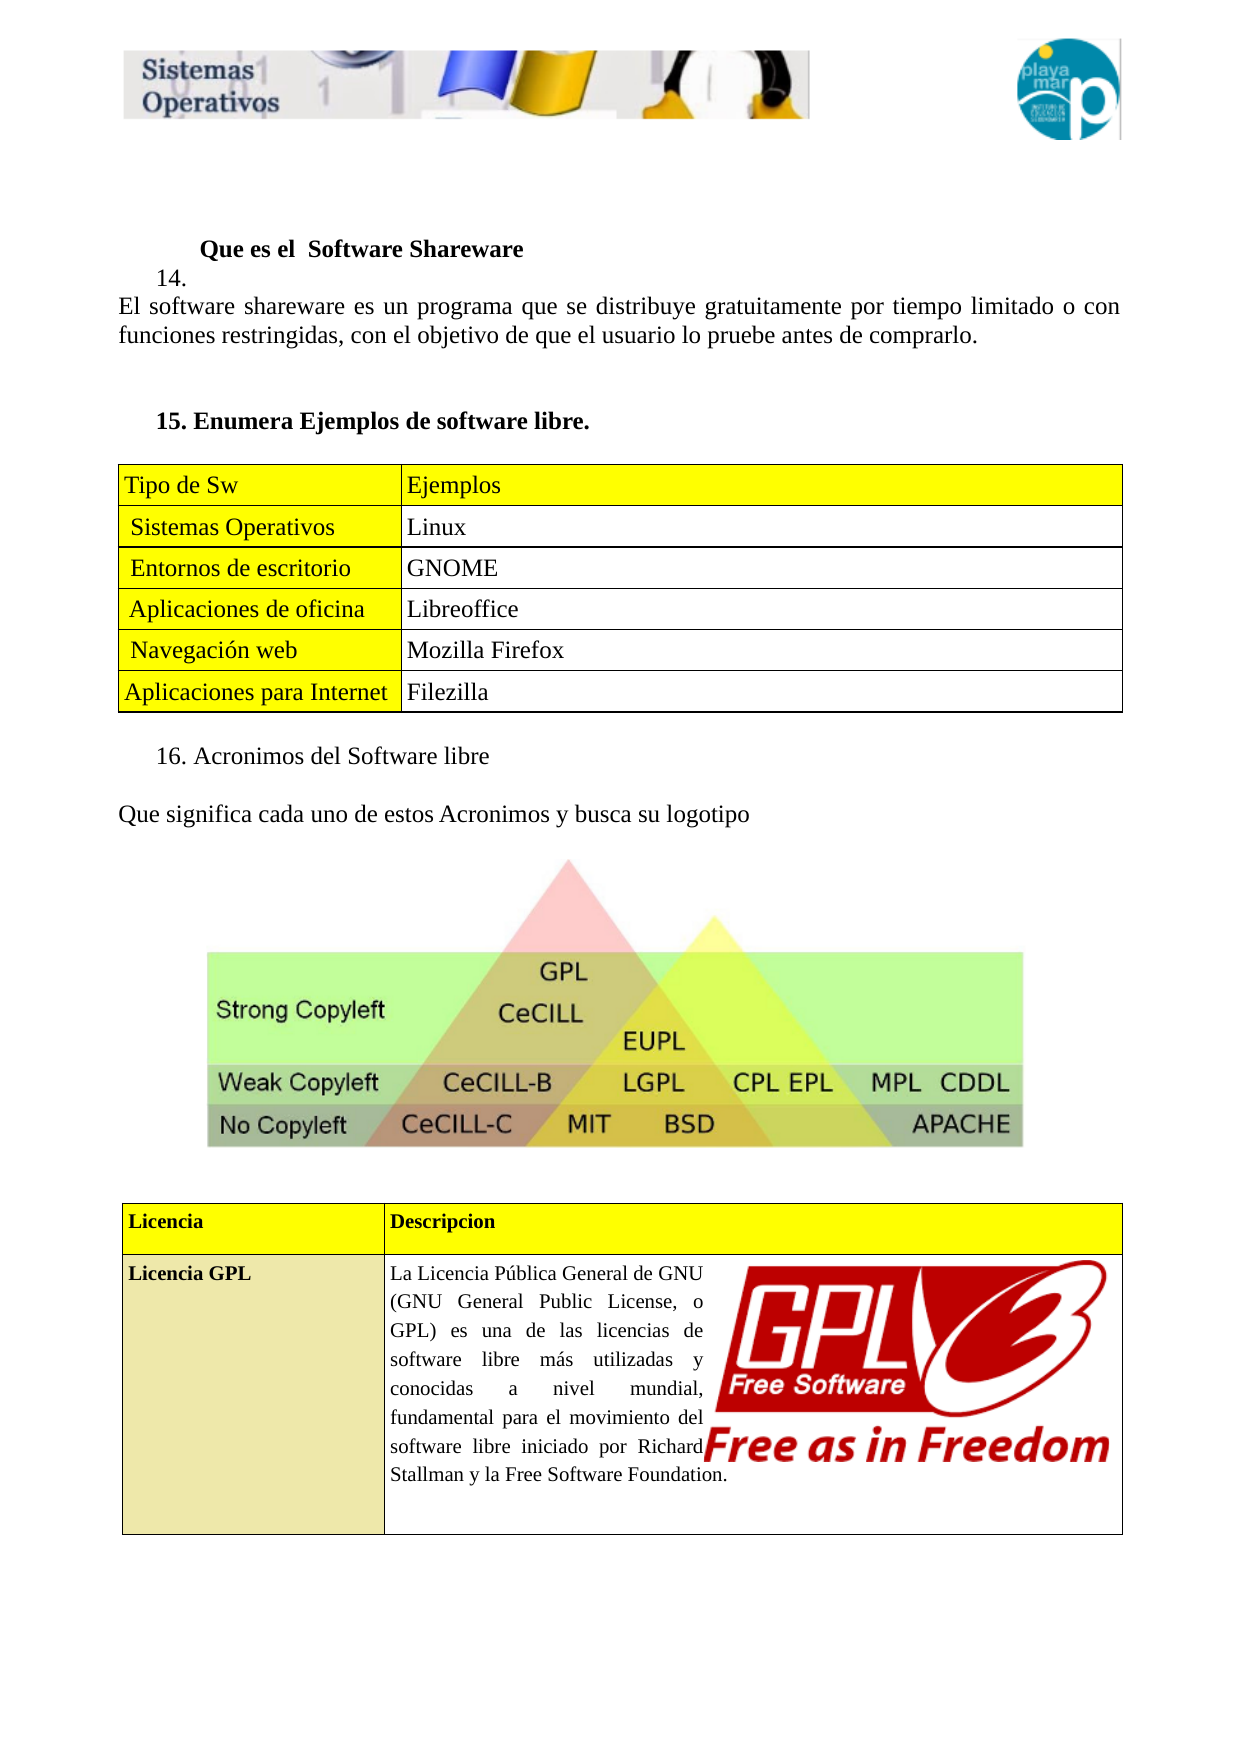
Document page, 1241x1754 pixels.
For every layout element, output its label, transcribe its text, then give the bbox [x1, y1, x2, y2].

table_cell La Licencia Pública General de GNU (GNU General Public License, o GPL) es una de las licencias de software libre más utilizadas y conocidas a nivel mundial, fundamental para el movimiento del software libre iniciado por Richard Stallman y la Free Software Foundation. [385, 1255, 1122, 1534]
text El software shareware es un programa que se distribuye gratuitamente por tiempo limitado o con funciones restringidas, con el objetivo de que el usuario lo pruebe antes de comprarlo. [118, 291, 1122, 349]
table_cell Entornos de escritorio [119, 548, 401, 588]
table_header Ejemplos [402, 465, 1122, 505]
table_cell Mozilla Firefox [402, 630, 1122, 670]
table_cell Filezilla [402, 671, 1122, 711]
table_cell GNOME [402, 548, 1122, 588]
table_cell Aplicaciones de oficina [119, 589, 401, 629]
table_header Licencia [123, 1204, 384, 1254]
table_header Descripcion [385, 1204, 1122, 1254]
table_cell Linux [402, 506, 1122, 546]
table_cell Navegación web [119, 630, 401, 670]
list Acronimos del Software libre [156, 741, 1122, 770]
table_cell Sistemas Operativos [119, 506, 401, 546]
table_header Tipo de Sw [119, 465, 401, 505]
table_cell Aplicaciones para Internet [119, 671, 401, 711]
table_cell Licencia GPL [123, 1255, 384, 1534]
picture [206, 859, 1026, 1148]
list Enumera Ejemplos de software libre. [156, 406, 1122, 435]
table_cell Libreoffice [402, 589, 1122, 629]
list Que es el Software Shareware [156, 234, 1122, 263]
picture [1031, 105, 1064, 121]
picture [118, 21, 1123, 140]
text Que significa cada uno de estos Acronimos y busca su logotipo [118, 799, 1122, 827]
picture [703, 1260, 1110, 1462]
